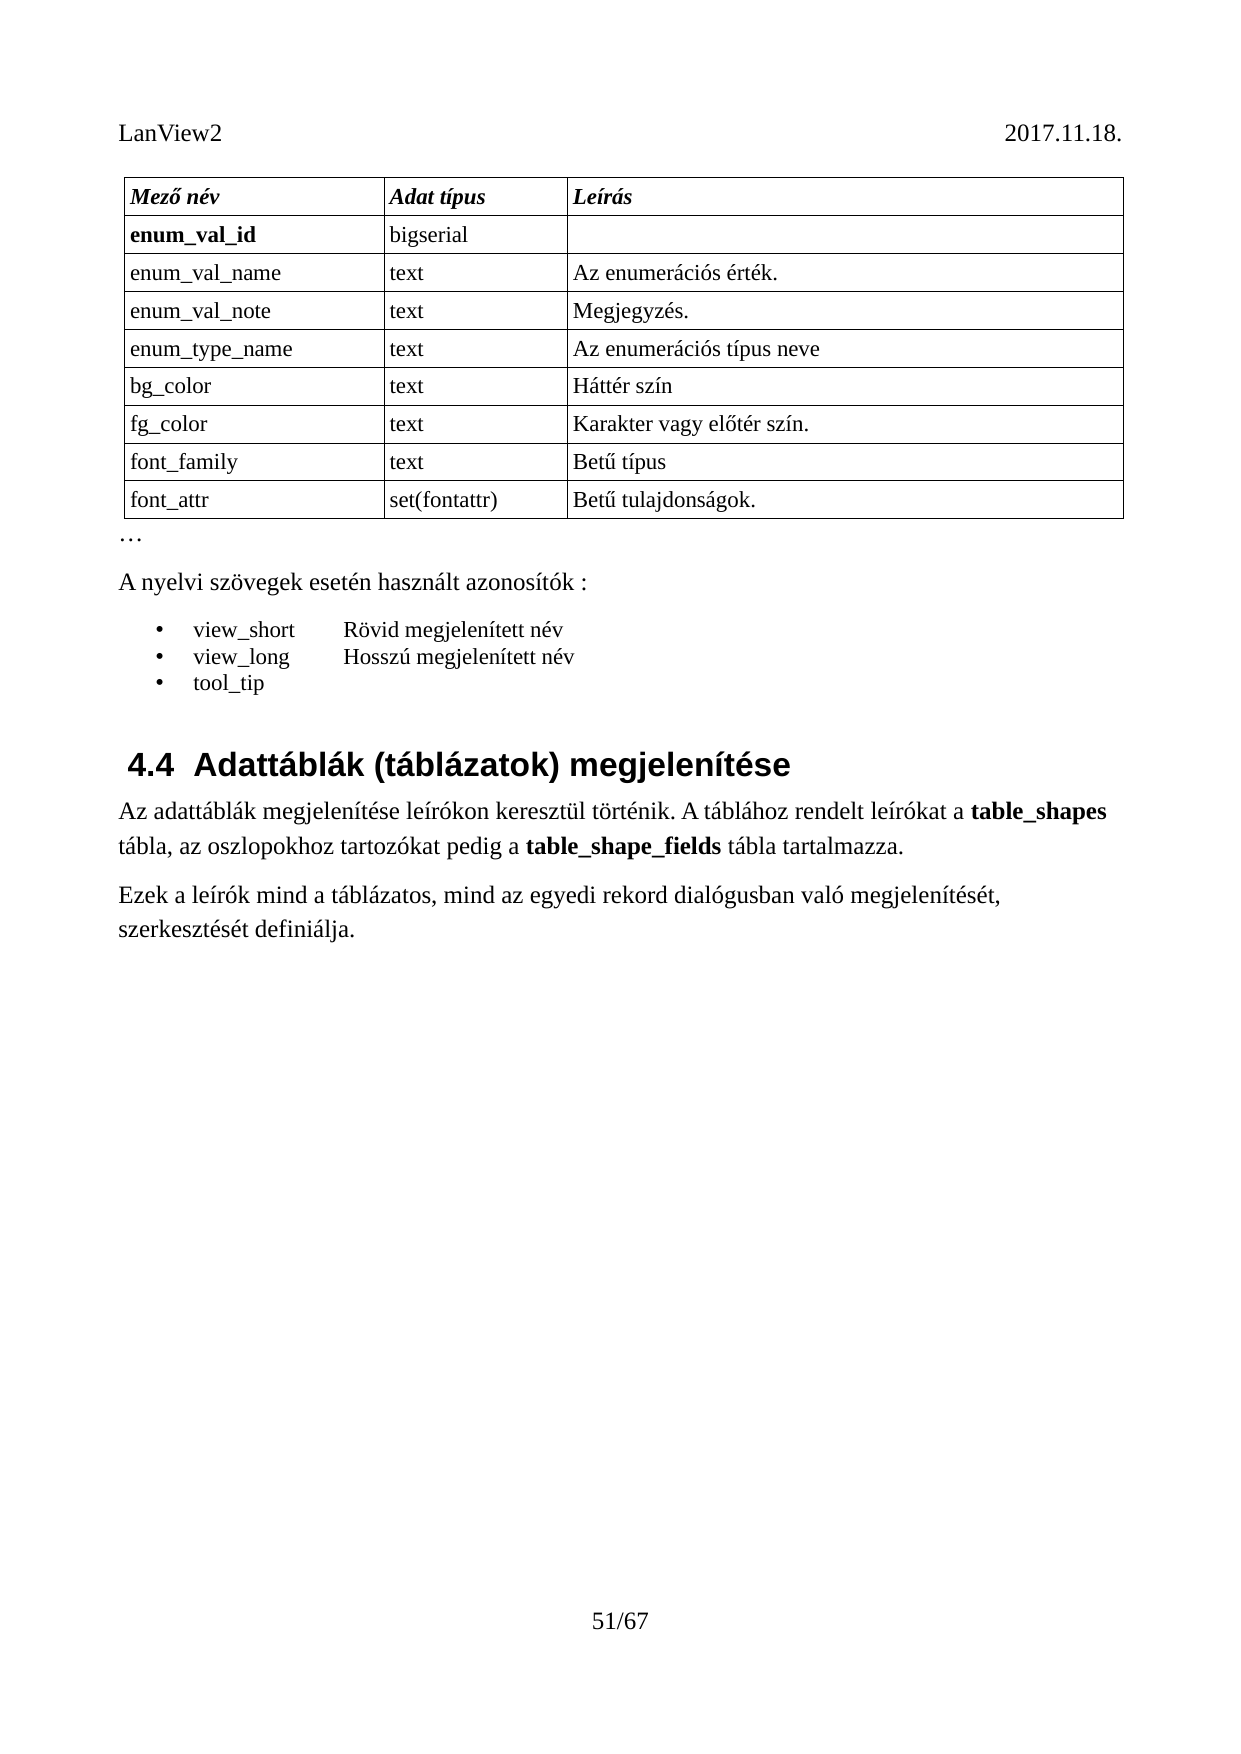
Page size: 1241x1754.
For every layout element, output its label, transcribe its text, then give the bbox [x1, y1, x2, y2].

text Az adattáblák megjelenítése leírókon keresztül történik. A táblához rendelt leírókat a table_shapes tábla, az oszlopokhoz tartozókat pedig a table_shape_fields tábla tartalmazza. [118, 796, 1122, 859]
table_cell enum_val_id [125, 216, 384, 253]
table_cell Az enumerációs típus neve [568, 330, 1123, 367]
table_cell Háttér szín [568, 368, 1123, 404]
table_cell Az enumerációs érték. [568, 254, 1123, 291]
table_cell fg_color [125, 406, 384, 442]
table_cell set(fontattr) [385, 481, 567, 518]
subtitle Adattáblák (táblázatok) megjelenítése [118, 745, 1122, 784]
table_cell Karakter vagy előtér szín. [568, 406, 1123, 442]
table_cell font_family [125, 444, 384, 480]
text … [118, 518, 1122, 547]
table_header Mező név [125, 178, 384, 215]
text A nyelvi szövegek esetén használt azonosítók : [118, 567, 1122, 596]
list tool_tip [156, 669, 1122, 696]
table_cell Betű tulajdonságok. [568, 481, 1123, 518]
table_header Adat típus [385, 178, 567, 215]
table_header Leírás [568, 178, 1123, 215]
text Ezek a leírók mind a táblázatos, mind az egyedi rekord dialógusban való megjelenítését, szerkesztését definiálja. [118, 880, 1122, 943]
table_cell text [385, 444, 567, 480]
table_cell text [385, 406, 567, 442]
table_cell enum_val_note [125, 292, 384, 329]
table_cell text [385, 254, 567, 291]
table_cell bigserial [385, 216, 567, 253]
table_cell Megjegyzés. [568, 292, 1123, 329]
table_cell Betű típus [568, 444, 1123, 480]
table_cell bg_color [125, 368, 384, 404]
table_cell enum_type_name [125, 330, 384, 367]
list view_short Rövid megjelenített név [156, 617, 1122, 643]
table_cell text [385, 292, 567, 329]
table_cell font_attr [125, 481, 384, 518]
list view_long Hosszú megjelenített név [156, 643, 1122, 669]
table_cell [568, 216, 1123, 253]
table_cell enum_val_name [125, 254, 384, 291]
table_cell text [385, 330, 567, 367]
table_cell text [385, 368, 567, 404]
